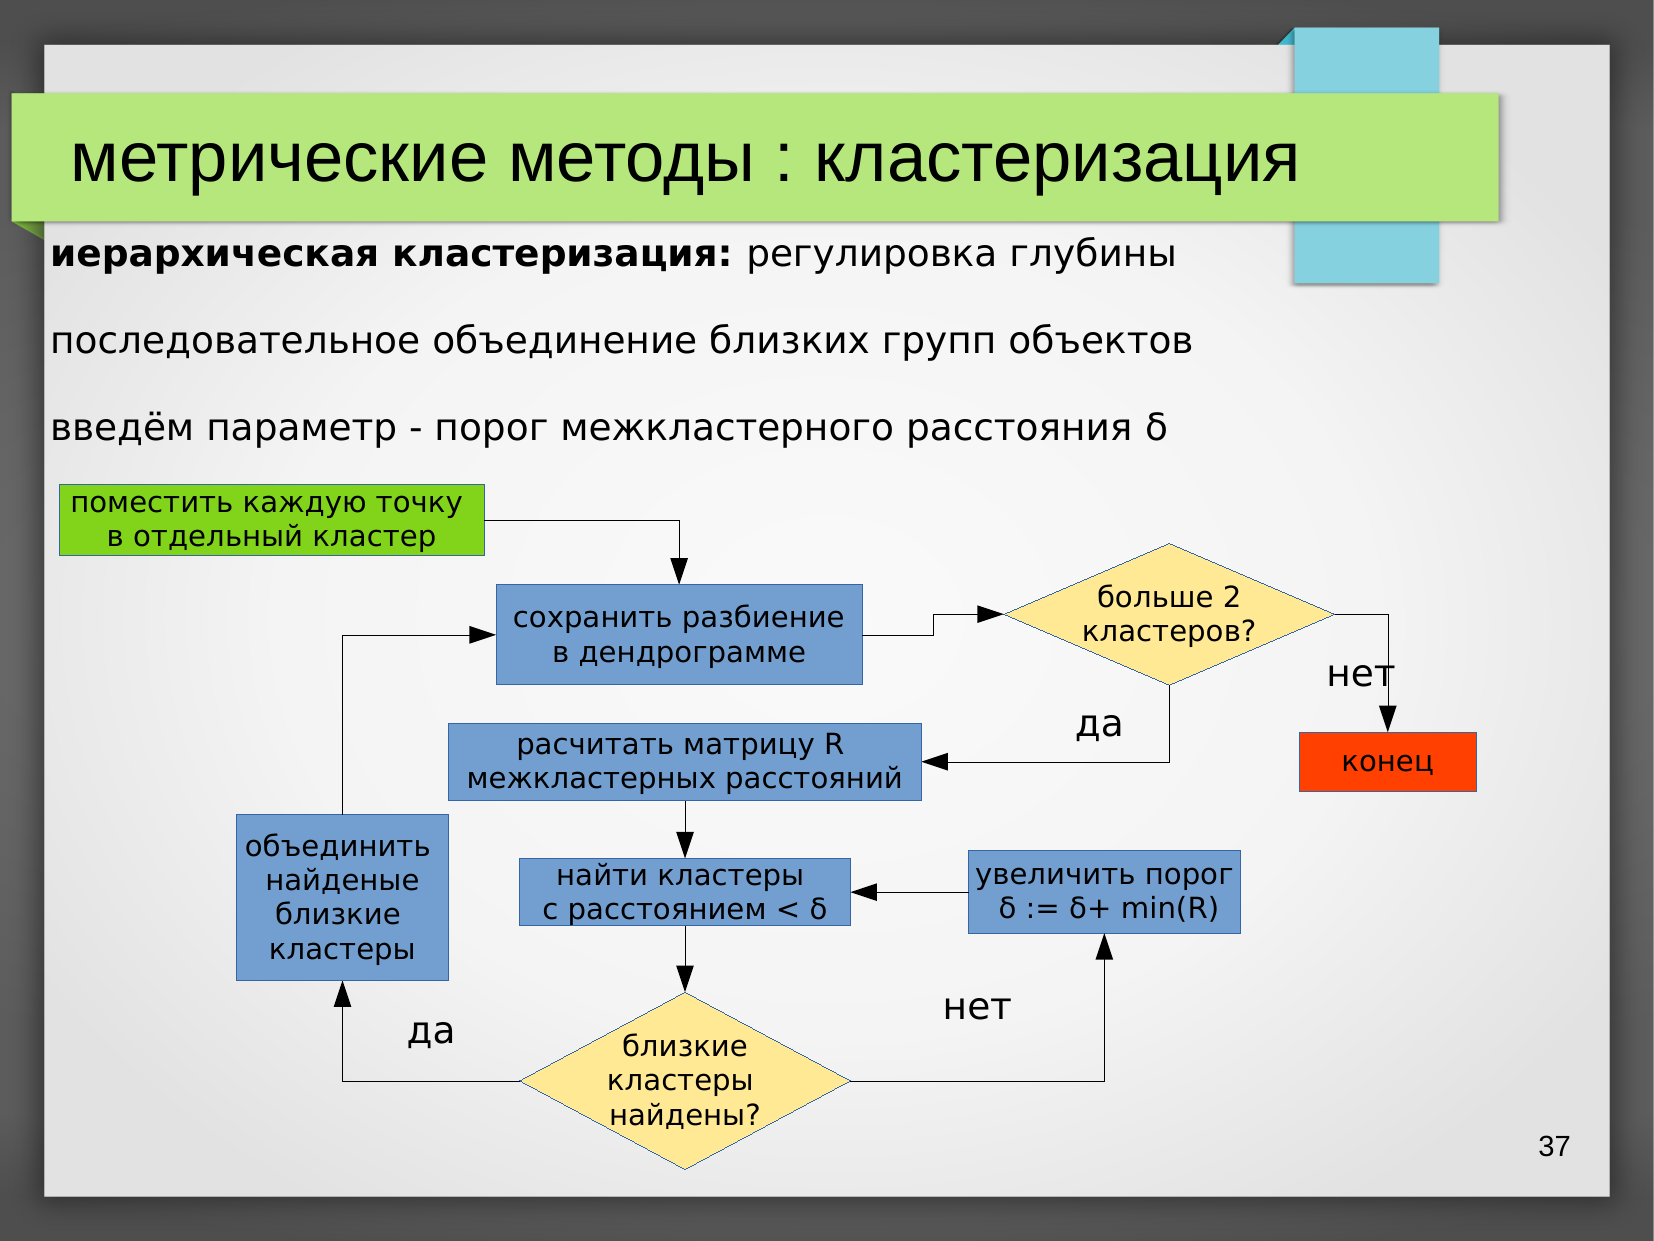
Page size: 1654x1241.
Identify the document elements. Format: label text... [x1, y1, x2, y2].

text_box сохранить разбиение в дендрограмме [496, 584, 863, 685]
text_box объединить найденые близкие кластеры [236, 814, 449, 981]
text_box близкие кластеры найдены? [519, 992, 851, 1170]
text_box увеличить порог δ := δ+ min(R) [968, 850, 1241, 934]
picture [0, 0, 1654, 1241]
text_box больше 2 кластеров? [1004, 543, 1335, 685]
text_box иерархическая кластеризация: регулировка глубины последовательное объединение близких групп объектов введём параметр - порог межкластерного расстояния δ [35, 224, 1288, 467]
text_box конец [1299, 732, 1477, 792]
text_box поместить каждую точку в отдельный кластер [59, 484, 485, 556]
text_box найти кластеры с расстоянием < δ [519, 858, 851, 926]
text_box расчитать матрицу R межкластерных расстояний [448, 723, 922, 801]
title метрические методы : кластеризация [70, 117, 1382, 197]
